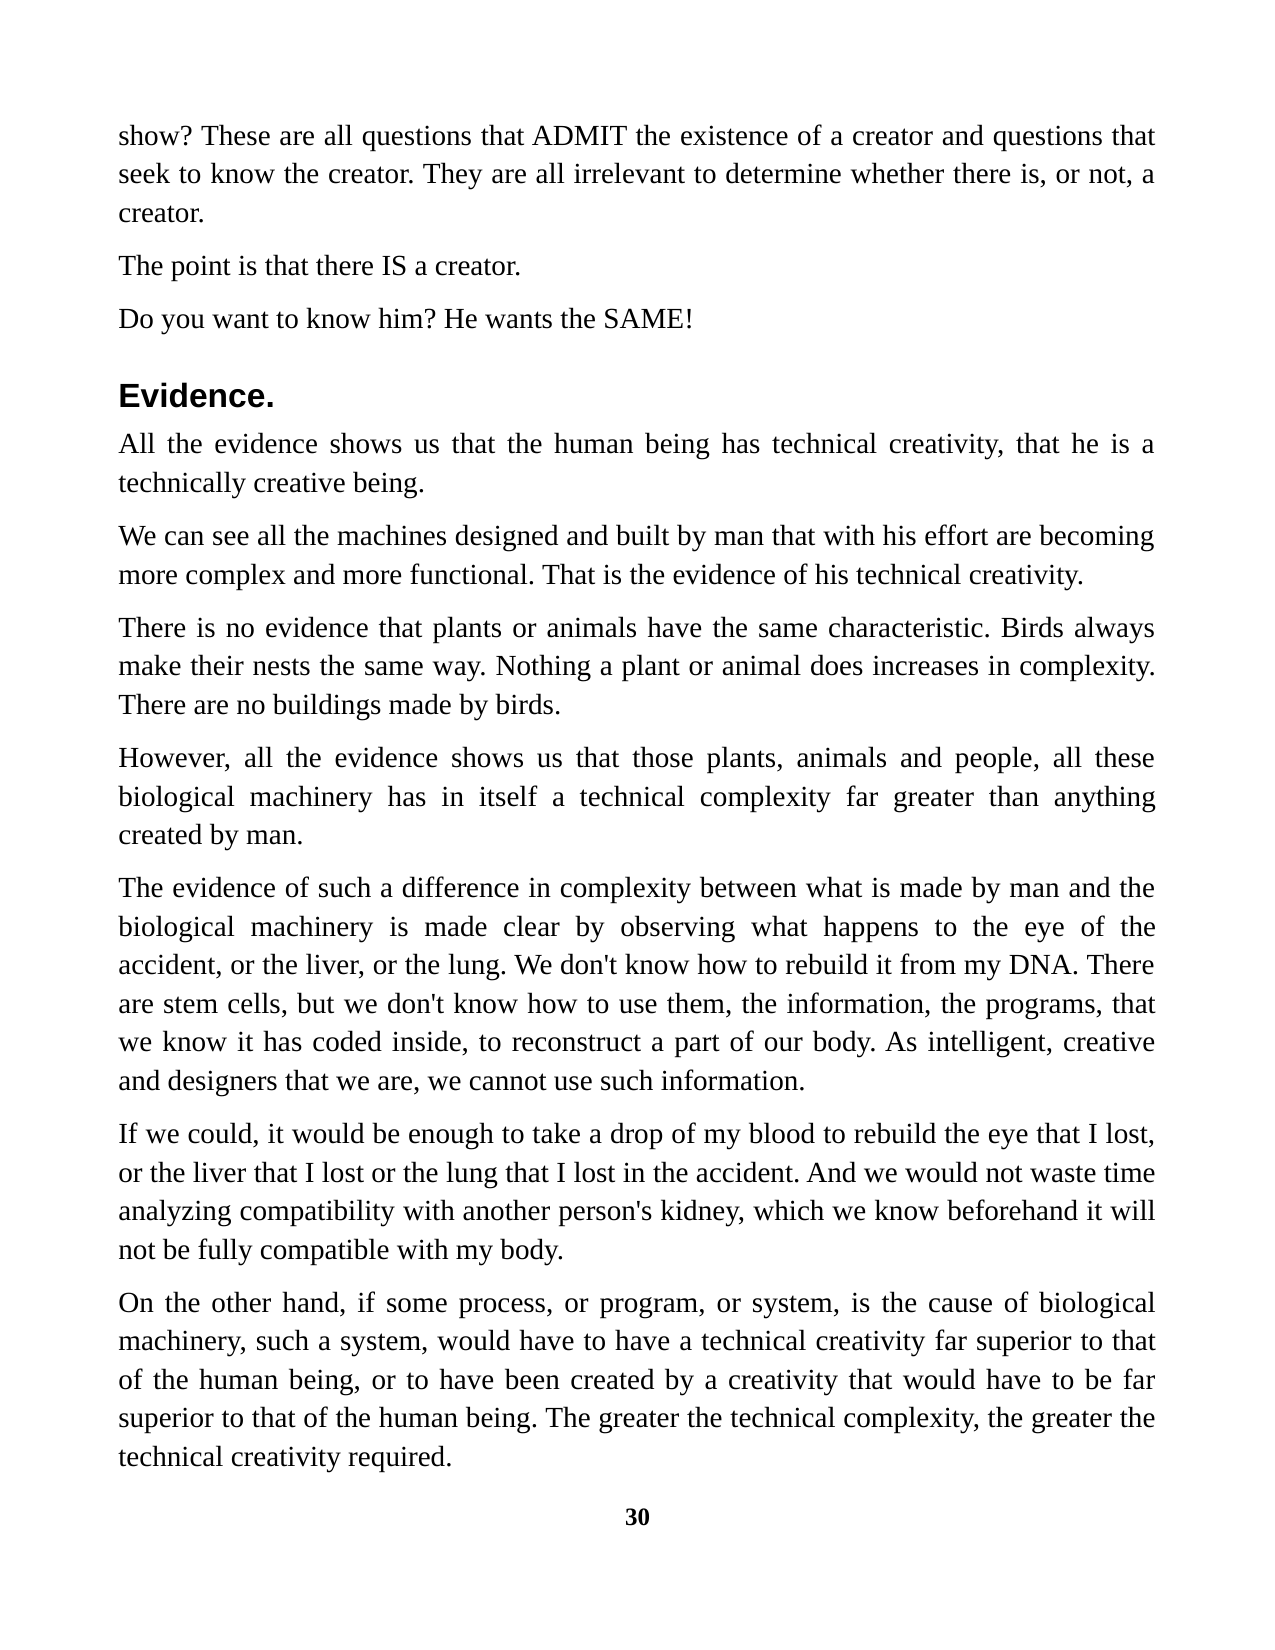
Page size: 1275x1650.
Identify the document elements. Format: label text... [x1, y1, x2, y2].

text However, all the evidence shows us that those plants, animals and people, all these biological machinery has in itself a technical complexity far greater than anything created by man. [118, 740, 1157, 851]
text If we could, it would be enough to take a drop of my blood to rebuild the eye that I lost, or the liver that I lost or the lung that I lost in the accident. And we would not waste time analyzing compatibility with another person's kidney, which we know beforehand it will not be fully compatible with my body. [118, 1116, 1157, 1265]
text The point is that there IS a creator. [118, 248, 1157, 282]
text We can see all the machines designed and built by man that with his effort are becoming more complex and more functional. That is the evidence of his technical creativity. [118, 518, 1157, 590]
text show? These are all questions that ADMIT the existence of a creator and questions that seek to know the creator. They are all irrelevant to determine whether there is, or not, a creator. [118, 118, 1157, 229]
text There is no evidence that plants or animals have the same characteristic. Birds always make their nests the same way. Nothing a plant or animal does increases in complexity. There are no buildings made by birds. [118, 610, 1157, 721]
text Do you want to know him? He wants the SAME! [118, 301, 1157, 335]
text The evidence of such a difference in complexity between what is made by man and the biological machinery is made clear by observing what happens to the eye of the accident, or the liver, or the lung. We don't know how to rebuild it from my DNA. There are stem cells, but we don't know how to use them, the information, the programs, that we know it has coded inside, to reconstruct a part of our body. As intelligent, creative and designers that we are, we cannot use such information. [118, 870, 1157, 1097]
text All the evidence shows us that the human being has technical creativity, that he is a technically creative being. [118, 427, 1157, 499]
subtitle Evidence. [118, 375, 1157, 414]
text On the other hand, if some process, or program, or system, is the cause of biological machinery, such a system, would have to have a technical creativity far superior to that of the human being, or to have been created by a creativity that would have to be far superior to that of the human being. The greater the technical complexity, the greater the technical creativity required. [118, 1285, 1157, 1473]
